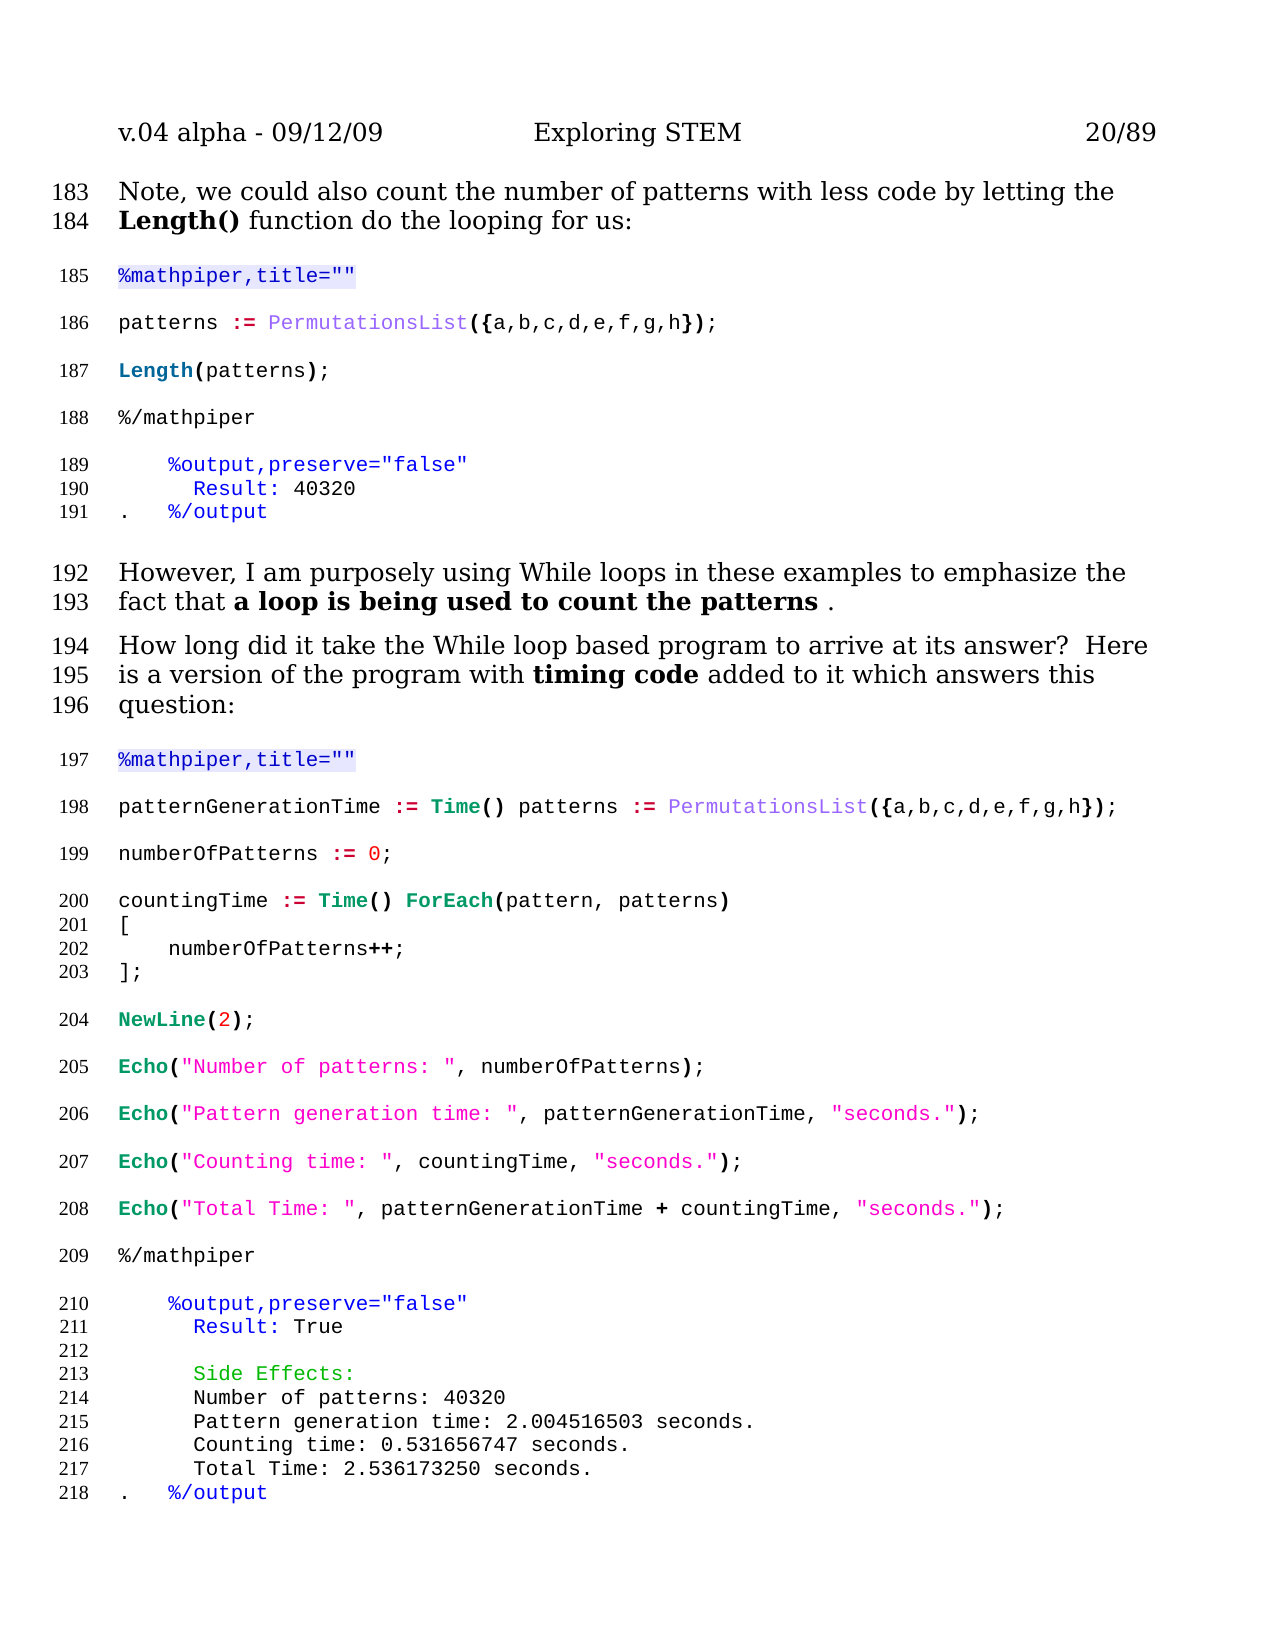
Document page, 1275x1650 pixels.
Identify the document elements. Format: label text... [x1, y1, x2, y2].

text Side Effects: [118, 1363, 1157, 1387]
text Echo("Total Time: ", patternGenerationTime + countingTime, "seconds."); [118, 1198, 1157, 1222]
text . %/output [118, 501, 1157, 525]
text %mathpiper,title="" [118, 749, 1157, 772]
text %mathpiper,title="" [118, 265, 1157, 289]
text Number of patterns: 40320 [118, 1387, 1157, 1411]
text Echo("Pattern generation time: ", patternGenerationTime, "seconds."); [118, 1103, 1157, 1127]
text %output,preserve="false" [118, 454, 1157, 478]
text countingTime := Time() ForEach(pattern, patterns) [118, 891, 1157, 914]
text numberOfPatterns++; [118, 938, 1157, 961]
text Total Time: 2.536173250 seconds. [118, 1458, 1157, 1482]
text Result: 40320 [118, 478, 1157, 501]
text %output,preserve="false" [118, 1292, 1157, 1316]
text [ [118, 914, 1157, 938]
text However, I am purposely using While loops in these examples to emphasize the fact that a loop is being used to count the patterns . [118, 558, 1157, 616]
text Result: True [118, 1316, 1157, 1340]
text Pattern generation time: 2.004516503 seconds. [118, 1411, 1157, 1434]
text NewLine(2); [118, 1009, 1157, 1032]
text Note, we could also count the number of patterns with less code by letting the Length() function do the looping for us: [118, 177, 1157, 235]
text Counting time: 0.531656747 seconds. [118, 1434, 1157, 1458]
text . %/output [118, 1482, 1157, 1505]
text numberOfPatterns := 0; [118, 843, 1157, 867]
text %/mathpiper [118, 1245, 1157, 1269]
text patternGenerationTime := Time() patterns := PermutationsList({a,b,c,d,e,f,g,h}); [118, 796, 1157, 819]
text patterns := PermutationsList({a,b,c,d,e,f,g,h}); [118, 312, 1157, 336]
text ]; [118, 961, 1157, 985]
text How long did it take the While loop based program to arrive at its answer? Here is a version of the program with timing code added to it which answers this question: [118, 631, 1157, 719]
text Echo("Number of patterns: ", numberOfPatterns); [118, 1056, 1157, 1080]
text Length(patterns); [118, 359, 1157, 383]
text %/mathpiper [118, 407, 1157, 431]
text Echo("Counting time: ", countingTime, "seconds."); [118, 1151, 1157, 1174]
